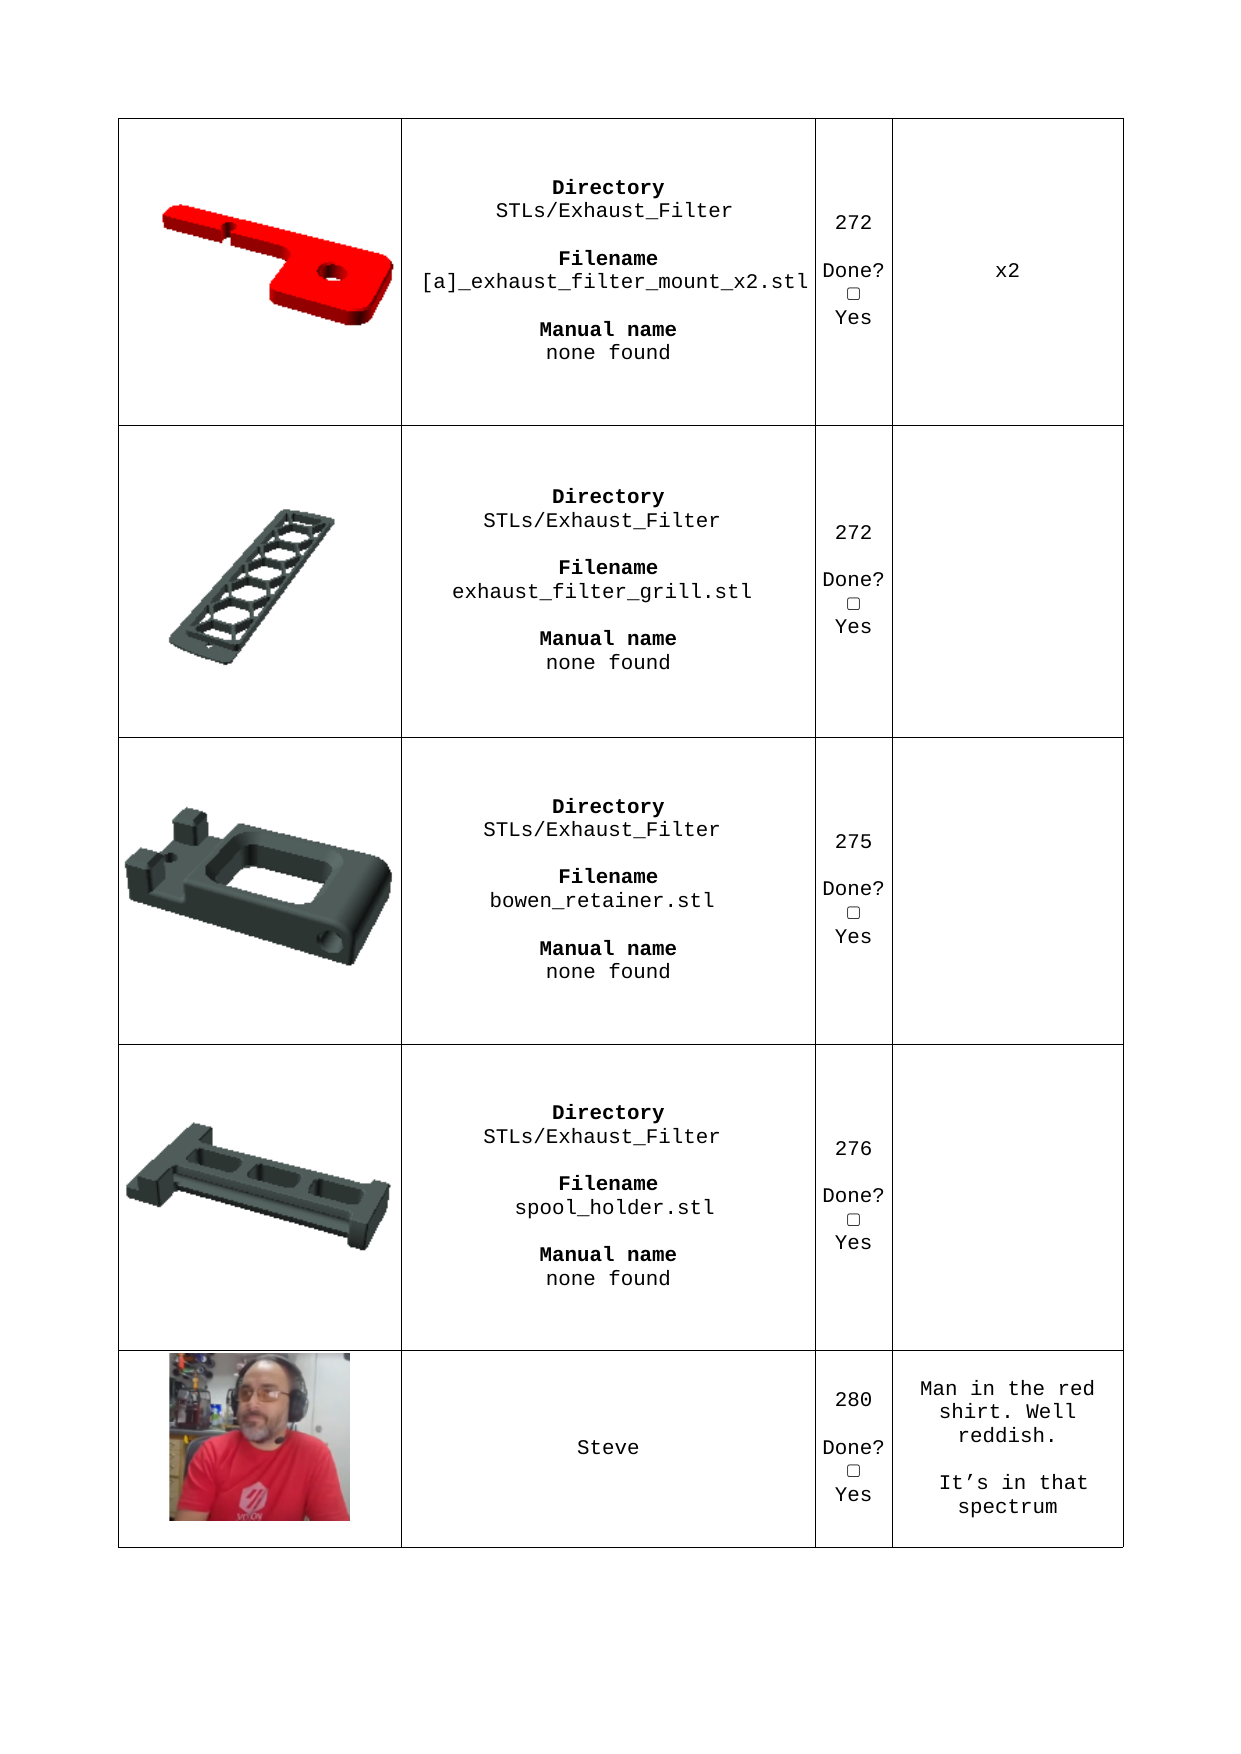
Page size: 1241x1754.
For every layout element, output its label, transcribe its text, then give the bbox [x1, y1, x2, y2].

picture [121, 740, 398, 1017]
table_cell Man in the red shirt. Well reddish. It’s in that spectrum [893, 1351, 1123, 1547]
table_cell Directory STLs/Exhaust_Filter Filename exhaust_filter_grill.stl Manual name none found [402, 426, 815, 737]
table_cell [119, 119, 401, 425]
table_cell 272 Done? ▢ Yes [816, 119, 892, 425]
picture [121, 121, 398, 399]
table_cell [119, 426, 401, 737]
table_cell 276 Done? ▢ Yes [816, 1045, 892, 1350]
picture [169, 1353, 350, 1521]
table_cell 272 Done? ▢ Yes [816, 426, 892, 737]
table_cell Directory STLs/Exhaust_Filter Filename [a]_exhaust_filter_mount_x2.stl Manual name none found [402, 119, 815, 425]
table_cell [119, 1351, 401, 1547]
table_cell x2 [893, 119, 1123, 425]
picture [121, 1046, 398, 1324]
table_cell [119, 738, 401, 1043]
table_cell Steve [402, 1351, 815, 1547]
table_cell [893, 1045, 1123, 1350]
table_cell Directory STLs/Exhaust_Filter Filename spool_holder.stl Manual name none found [402, 1045, 815, 1350]
table_cell 280 Done? ▢ Yes [816, 1351, 892, 1547]
table_cell [893, 738, 1123, 1043]
table_cell [119, 1045, 401, 1350]
table_cell Directory STLs/Exhaust_Filter Filename bowen_retainer.stl Manual name none found [402, 738, 815, 1043]
table_cell 275 Done? ▢ Yes [816, 738, 892, 1043]
picture [122, 433, 400, 711]
table_cell [893, 426, 1123, 737]
